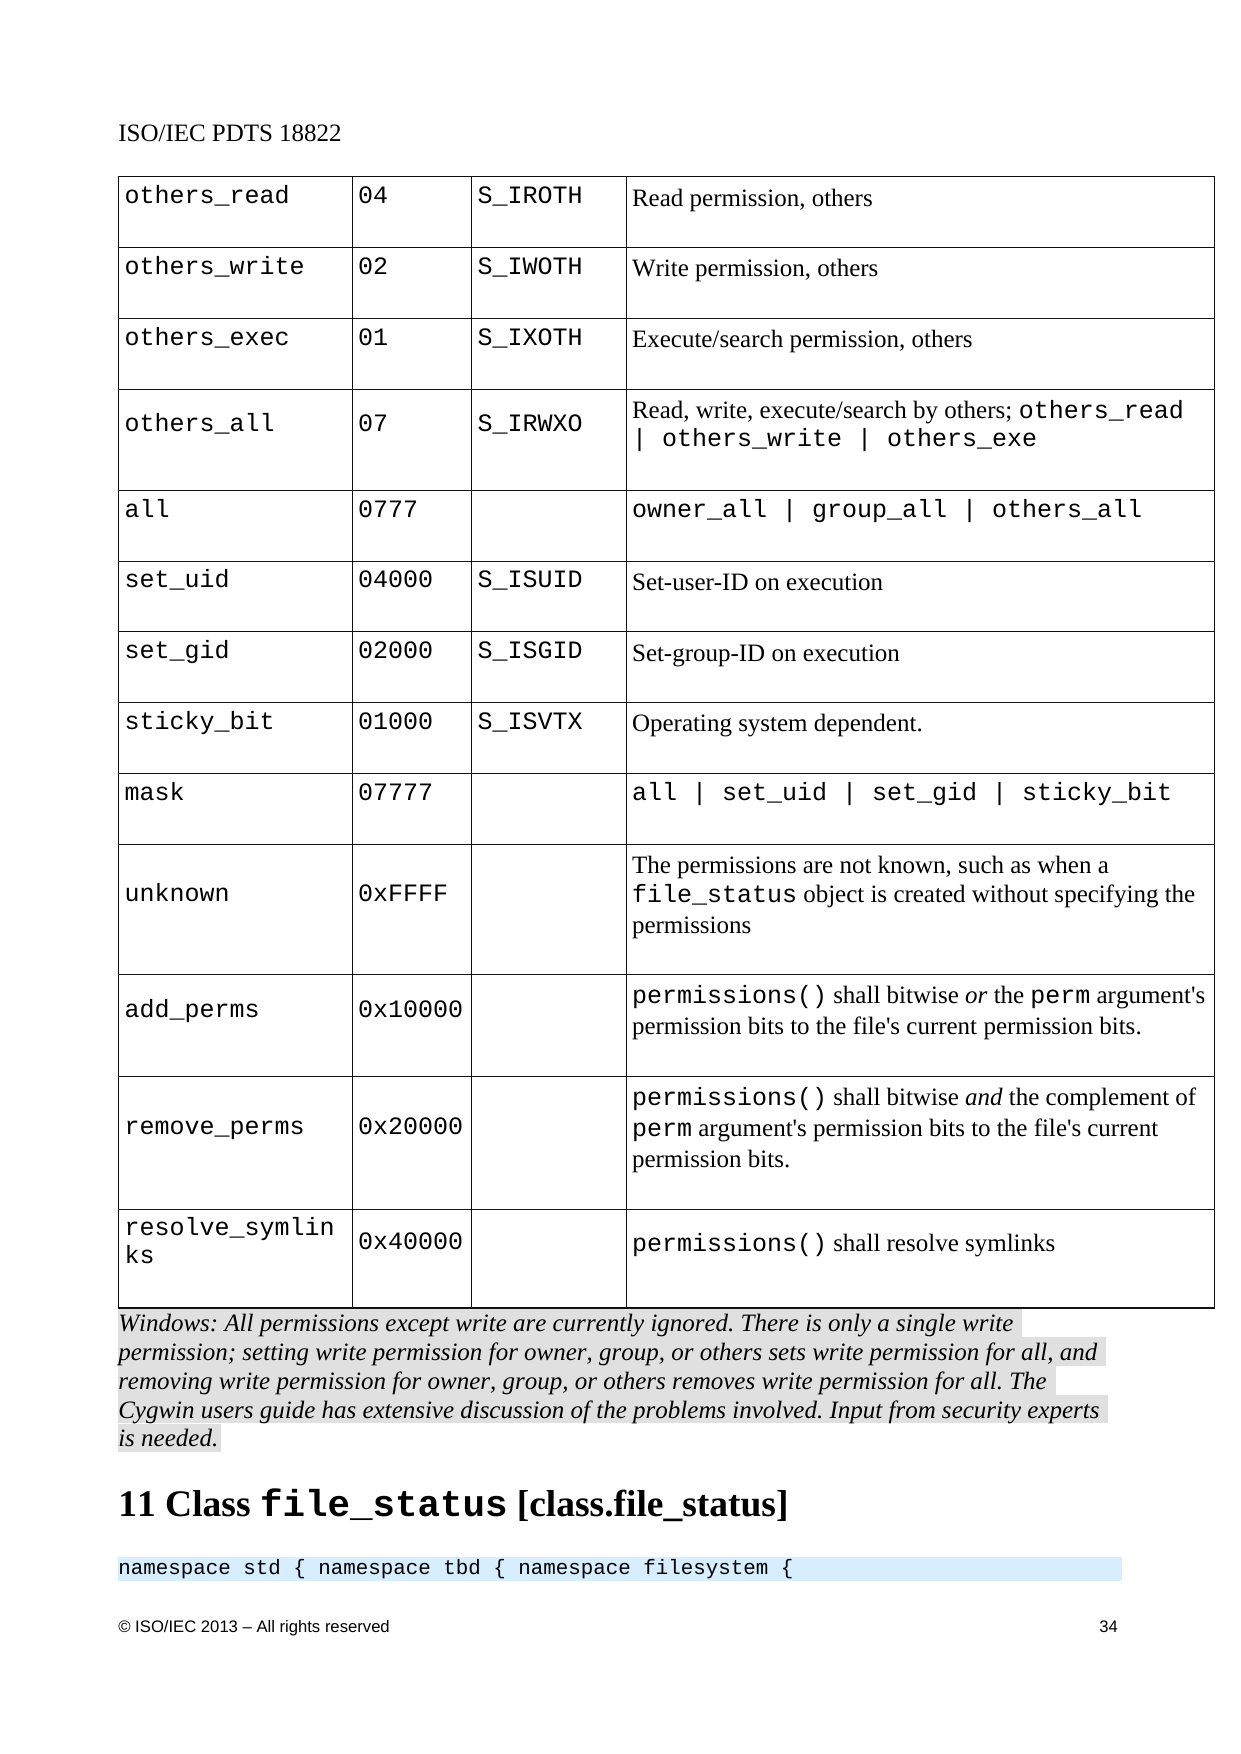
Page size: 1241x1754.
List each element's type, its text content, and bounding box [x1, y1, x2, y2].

table_cell set_uid [119, 562, 352, 631]
table_cell S_ISVTX [472, 703, 626, 773]
table_cell The permissions are not known, such as when a file_status object is created without specifying the permissions [627, 845, 1214, 974]
table_cell [472, 975, 626, 1076]
table_cell others_read [119, 177, 352, 247]
table_cell S_IROTH [472, 177, 626, 247]
table_cell Set-user-ID on execution [627, 562, 1214, 631]
table_cell [472, 774, 626, 844]
table_cell 01 [353, 319, 471, 389]
table_cell others_all [119, 390, 352, 490]
table_cell S_ISGID [472, 632, 626, 702]
table_cell add_perms [119, 975, 352, 1076]
table_cell permissions() shall resolve symlinks [627, 1210, 1214, 1307]
table_cell resolve_symlinks [119, 1210, 352, 1307]
table_cell others_exec [119, 319, 352, 389]
table_cell 0x20000 [353, 1077, 471, 1208]
table_cell owner_all | group_all | others_all [627, 491, 1214, 561]
subtitle 11 Class file_status [class.file_status] [118, 1482, 1122, 1528]
table_cell 02000 [353, 632, 471, 702]
table_cell set_gid [119, 632, 352, 702]
table_cell mask [119, 774, 352, 844]
table_cell S_IRWXO [472, 390, 626, 490]
table_cell others_write [119, 248, 352, 318]
table_cell 02 [353, 248, 471, 318]
table_cell Execute/search permission, others [627, 319, 1214, 389]
table_cell permissions() shall bitwise or the perm argument's permission bits to the file's current permission bits. [627, 975, 1214, 1076]
table_cell Write permission, others [627, 248, 1214, 318]
table_cell [472, 1077, 626, 1208]
text namespace std { namespace tbd { namespace filesystem { [118, 1557, 1122, 1581]
table_cell all | set_uid | set_gid | sticky_bit [627, 774, 1214, 844]
table_cell 07 [353, 390, 471, 490]
text Windows: All permissions except write are currently ignored. There is only a single write permission; setting write permission for owner, group, or others sets write permission for all, and removing write permission for owner, group, or others removes write permission for all. The Cygwin users guide has extensive discussion of the problems involved. Input from security experts is needed. [118, 1309, 1122, 1452]
table_cell [472, 1210, 626, 1307]
table_cell 01000 [353, 703, 471, 773]
table_cell Set-group-ID on execution [627, 632, 1214, 702]
table_cell permissions() shall bitwise and the complement of perm argument's permission bits to the file's current permission bits. [627, 1077, 1214, 1208]
table_cell Operating system dependent. [627, 703, 1214, 773]
table_cell sticky_bit [119, 703, 352, 773]
table_cell 0xFFFF [353, 845, 471, 974]
table_cell [472, 845, 626, 974]
table_cell unknown [119, 845, 352, 974]
table_cell 04000 [353, 562, 471, 631]
table_cell S_IXOTH [472, 319, 626, 389]
table_cell S_ISUID [472, 562, 626, 631]
table_cell Read, write, execute/search by others; others_read | others_write | others_exe [627, 390, 1214, 490]
table_cell [472, 491, 626, 561]
table_cell 0x10000 [353, 975, 471, 1076]
table_cell remove_perms [119, 1077, 352, 1208]
table_cell 07777 [353, 774, 471, 844]
table_cell 0x40000 [353, 1210, 471, 1307]
table_cell 0777 [353, 491, 471, 561]
table_cell all [119, 491, 352, 561]
table_cell 04 [353, 177, 471, 247]
table_cell S_IWOTH [472, 248, 626, 318]
table_cell Read permission, others [627, 177, 1214, 247]
